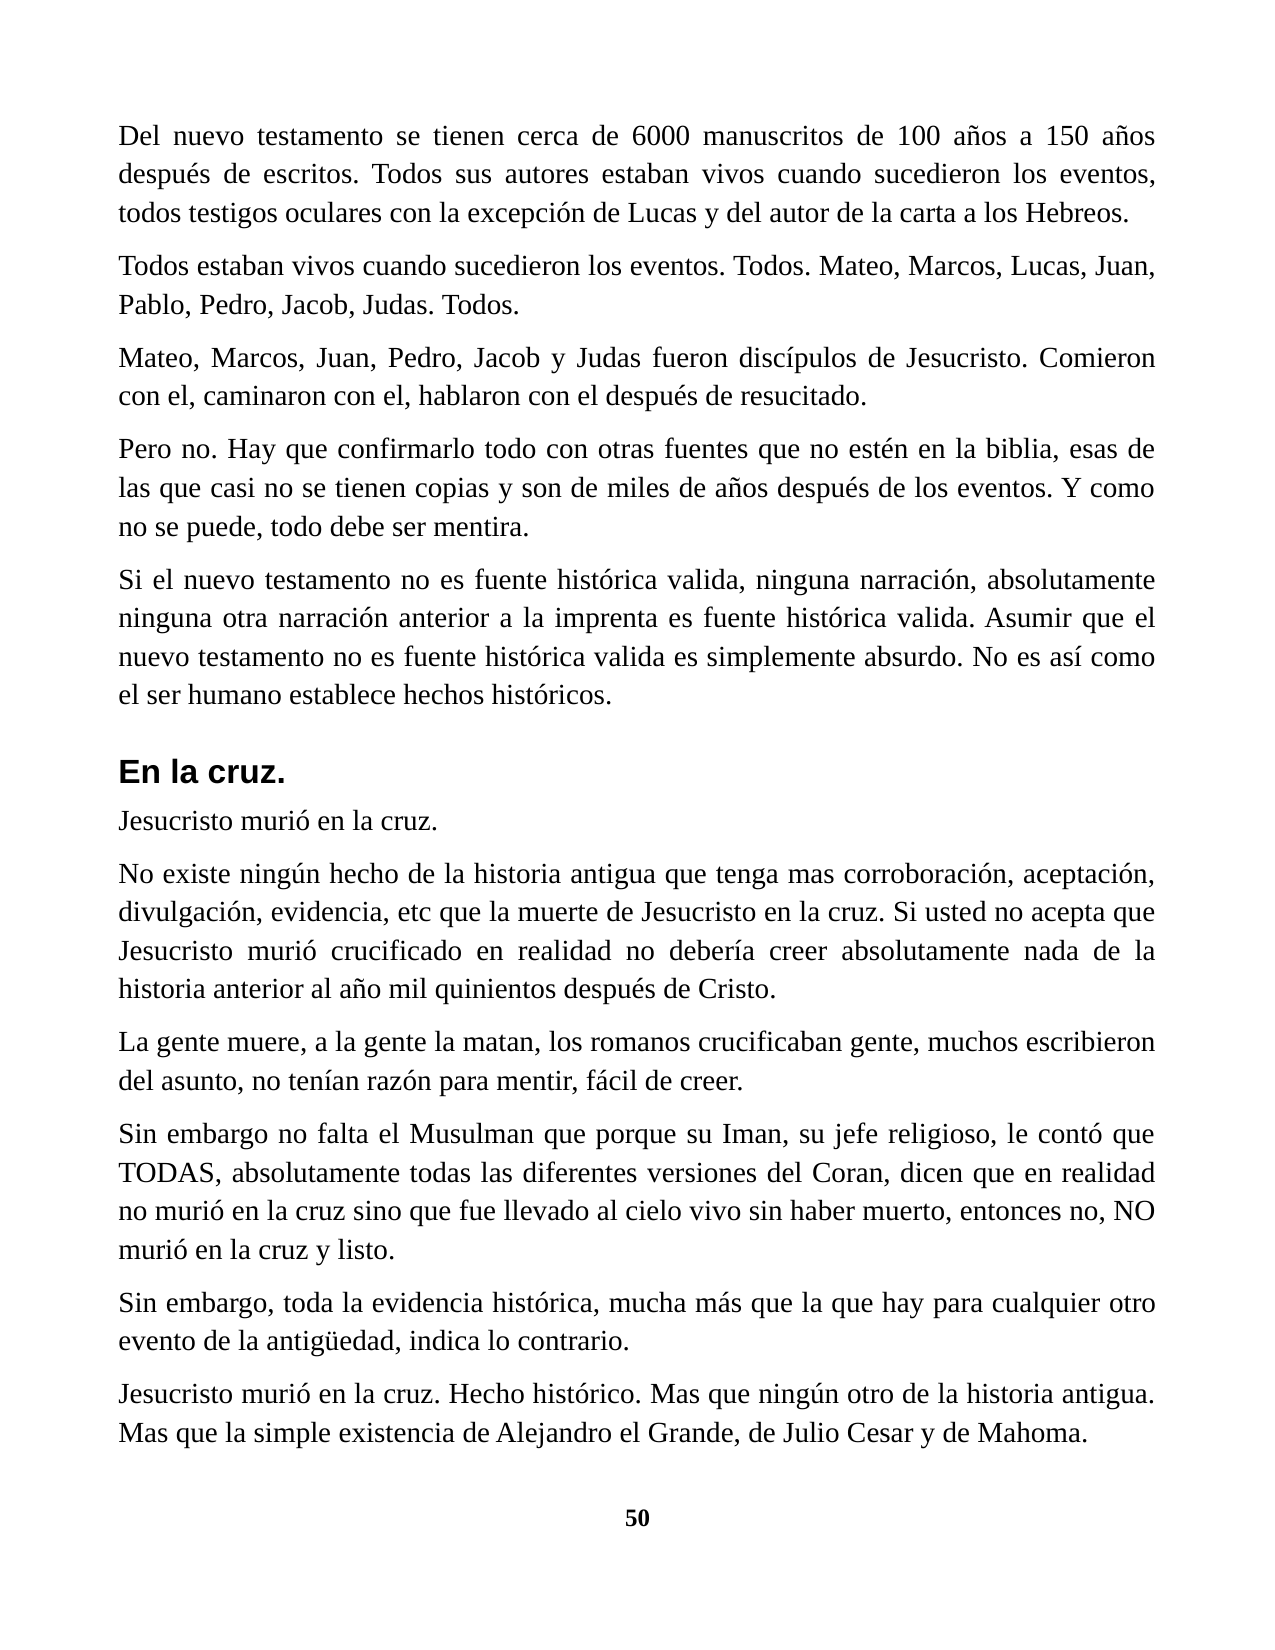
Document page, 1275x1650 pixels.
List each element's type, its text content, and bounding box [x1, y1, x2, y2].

text Mateo, Marcos, Juan, Pedro, Jacob y Judas fueron discípulos de Jesucristo. Comieron con el, caminaron con el, hablaron con el después de resucitado. [118, 340, 1157, 412]
text No existe ningún hecho de la historia antigua que tenga mas corroboración, aceptación, divulgación, evidencia, etc que la muerte de Jesucristo en la cruz. Si usted no acepta que Jesucristo murió crucificado en realidad no debería creer absolutamente nada de la historia anterior al año mil quinientos después de Cristo. [118, 856, 1157, 1005]
text Pero no. Hay que confirmarlo todo con otras fuentes que no estén en la biblia, esas de las que casi no se tienen copias y son de miles de años después de los eventos. Y como no se puede, todo debe ser mentira. [118, 432, 1157, 542]
text Del nuevo testamento se tienen cerca de 6000 manuscritos de 100 años a 150 años después de escritos. Todos sus autores estaban vivos cuando sucedieron los eventos, todos testigos oculares con la excepción de Lucas y del autor de la carta a los Hebreos. [118, 118, 1157, 229]
text Jesucristo murió en la cruz. [118, 803, 1157, 836]
text Sin embargo, toda la evidencia histórica, mucha más que la que hay para cualquier otro evento de la antigüedad, indica lo contrario. [118, 1285, 1157, 1357]
subtitle En la cruz. [118, 751, 1157, 790]
text Todos estaban vivos cuando sucedieron los eventos. Todos. Mateo, Marcos, Lucas, Juan, Pablo, Pedro, Jacob, Judas. Todos. [118, 248, 1157, 320]
text Si el nuevo testamento no es fuente histórica valida, ninguna narración, absolutamente ninguna otra narración anterior a la imprenta es fuente histórica valida. Asumir que el nuevo testamento no es fuente histórica valida es simplemente absurdo. No es así como el ser humano establece hechos históricos. [118, 562, 1157, 711]
text Jesucristo murió en la cruz. Hecho histórico. Mas que ningún otro de la historia antigua. Mas que la simple existencia de Alejandro el Grande, de Julio Cesar y de Mahoma. [118, 1377, 1157, 1449]
text La gente muere, a la gente la matan, los romanos crucificaban gente, muchos escribieron del asunto, no tenían razón para mentir, fácil de creer. [118, 1024, 1157, 1097]
text Sin embargo no falta el Musulman que porque su Iman, su jefe religioso, le contó que TODAS, absolutamente todas las diferentes versiones del Coran, dicen que en realidad no murió en la cruz sino que fue llevado al cielo vivo sin haber muerto, entonces no, NO murió en la cruz y listo. [118, 1116, 1157, 1265]
